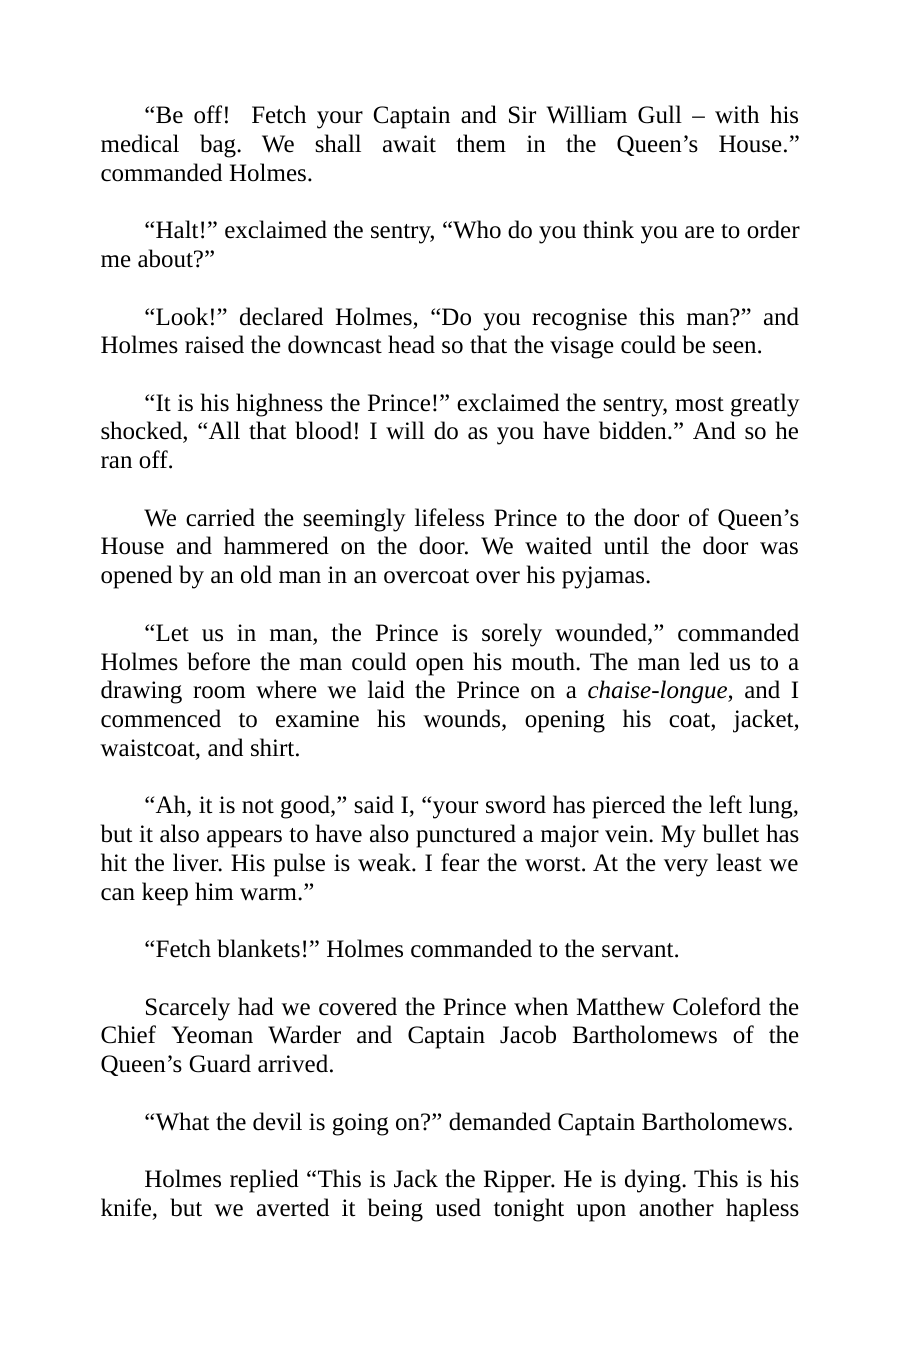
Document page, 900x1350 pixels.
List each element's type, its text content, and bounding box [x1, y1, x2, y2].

text “Halt!” exclaimed the sentry, “Who do you think you are to order me about?” [100, 215, 799, 273]
text “Look!” declared Holmes, “Do you recognise this man?” and Holmes raised the downcast head so that the visage could be seen. [100, 302, 799, 359]
text Holmes replied “This is Jack the Ripper. He is dying. This is his knife, but we averted it being used tonight upon another hapless [100, 1164, 799, 1222]
text “Ah, it is not good,” said I, “your sword has pierced the left lung, but it also appears to have also punctured a major vein. My bullet has hit the liver. His pulse is weak. I fear the worst. At the very least we can keep him warm.” [100, 790, 799, 905]
text “It is his highness the Prince!” exclaimed the sentry, most greatly shocked, “All that blood! I will do as you have bidden.” And so he ran off. [100, 388, 799, 474]
text “Be off! Fetch your Captain and Sir William Gull – with his medical bag. We shall await them in the Queen’s House.” commanded Holmes. [100, 100, 799, 187]
text “What the devil is going on?” demanded Captain Bartholomews. [100, 1107, 799, 1135]
text Scarcely had we covered the Prince when Matthew Coleford the Chief Yeoman Warder and Captain Jacob Bartholomews of the Queen’s Guard arrived. [100, 992, 799, 1078]
text “Fetch blankets!” Holmes commanded to the servant. [100, 934, 799, 963]
text “Let us in man, the Prince is sorely wounded,” commanded Holmes before the man could open his mouth. The man led us to a drawing room where we laid the Prince on a chaise-longue, and I commenced to examine his wounds, opening his coat, jacket, waistcoat, and shirt. [100, 618, 799, 762]
text We carried the seemingly lifeless Prince to the door of Queen’s House and hammered on the door. We waited until the door was opened by an old man in an overcoat over his pyjamas. [100, 503, 799, 589]
